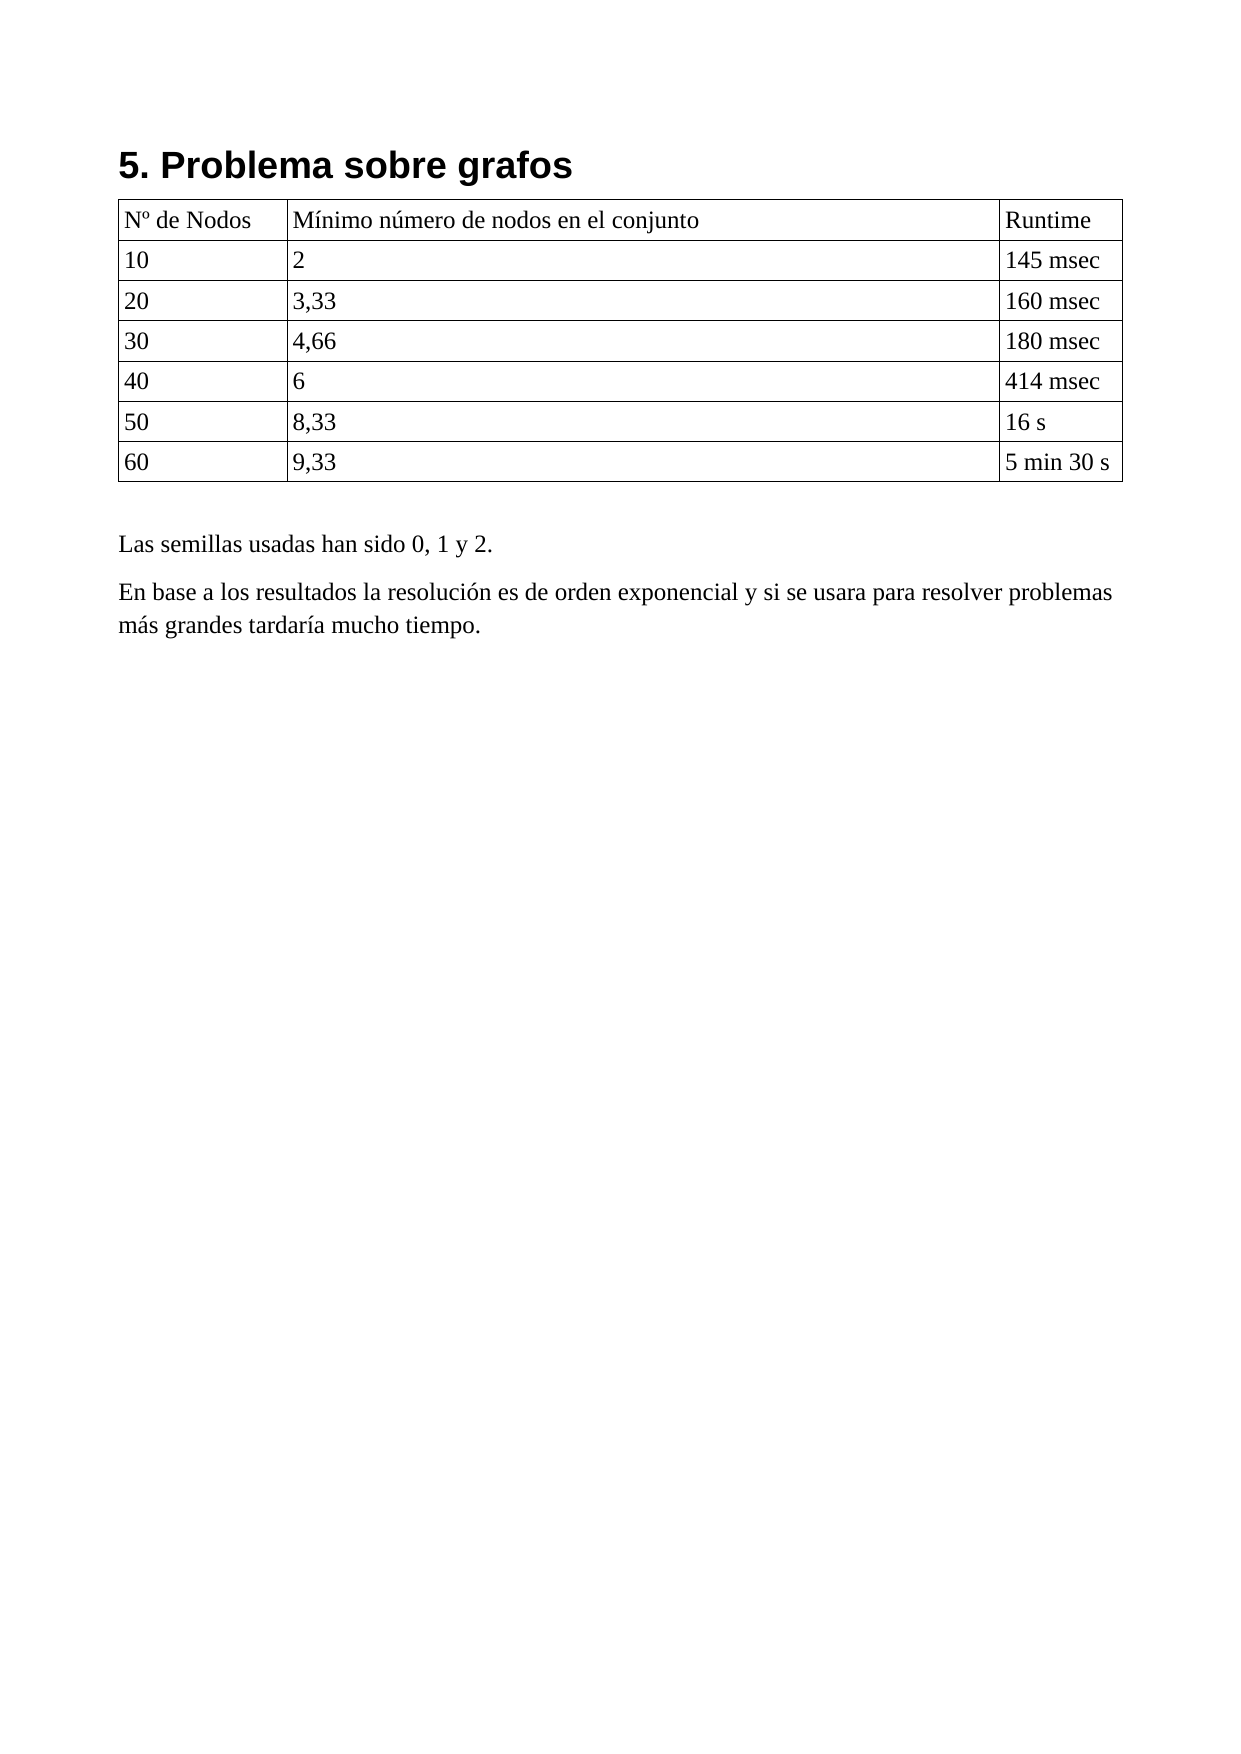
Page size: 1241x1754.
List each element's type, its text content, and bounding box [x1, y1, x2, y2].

table_header Nº de Nodos [119, 200, 287, 239]
table_cell 16 s [1000, 402, 1122, 441]
table_cell 180 msec [1000, 321, 1122, 361]
table_cell 4,66 [288, 321, 999, 361]
table_cell 3,33 [288, 281, 999, 320]
subtitle 5. Problema sobre grafos [118, 143, 1122, 187]
table_cell 6 [288, 362, 999, 401]
table_cell 2 [288, 241, 999, 280]
table_cell 20 [119, 281, 287, 320]
text En base a los resultados la resolución es de orden exponencial y si se usara para resolver problemas más grandes tardaría mucho tiempo. [118, 577, 1122, 638]
table_cell 145 msec [1000, 241, 1122, 280]
table_cell 40 [119, 362, 287, 401]
table_header Mínimo número de nodos en el conjunto [288, 200, 999, 239]
text Las semillas usadas han sido 0, 1 y 2. [118, 529, 1122, 558]
table_cell 50 [119, 402, 287, 441]
table_cell 9,33 [288, 442, 999, 481]
table_cell 5 min 30 s [1000, 442, 1122, 481]
table_cell 10 [119, 241, 287, 280]
table_cell 8,33 [288, 402, 999, 441]
table_cell 30 [119, 321, 287, 361]
table_cell 160 msec [1000, 281, 1122, 320]
table_header Runtime [1000, 200, 1122, 239]
table_cell 60 [119, 442, 287, 481]
table_cell 414 msec [1000, 362, 1122, 401]
